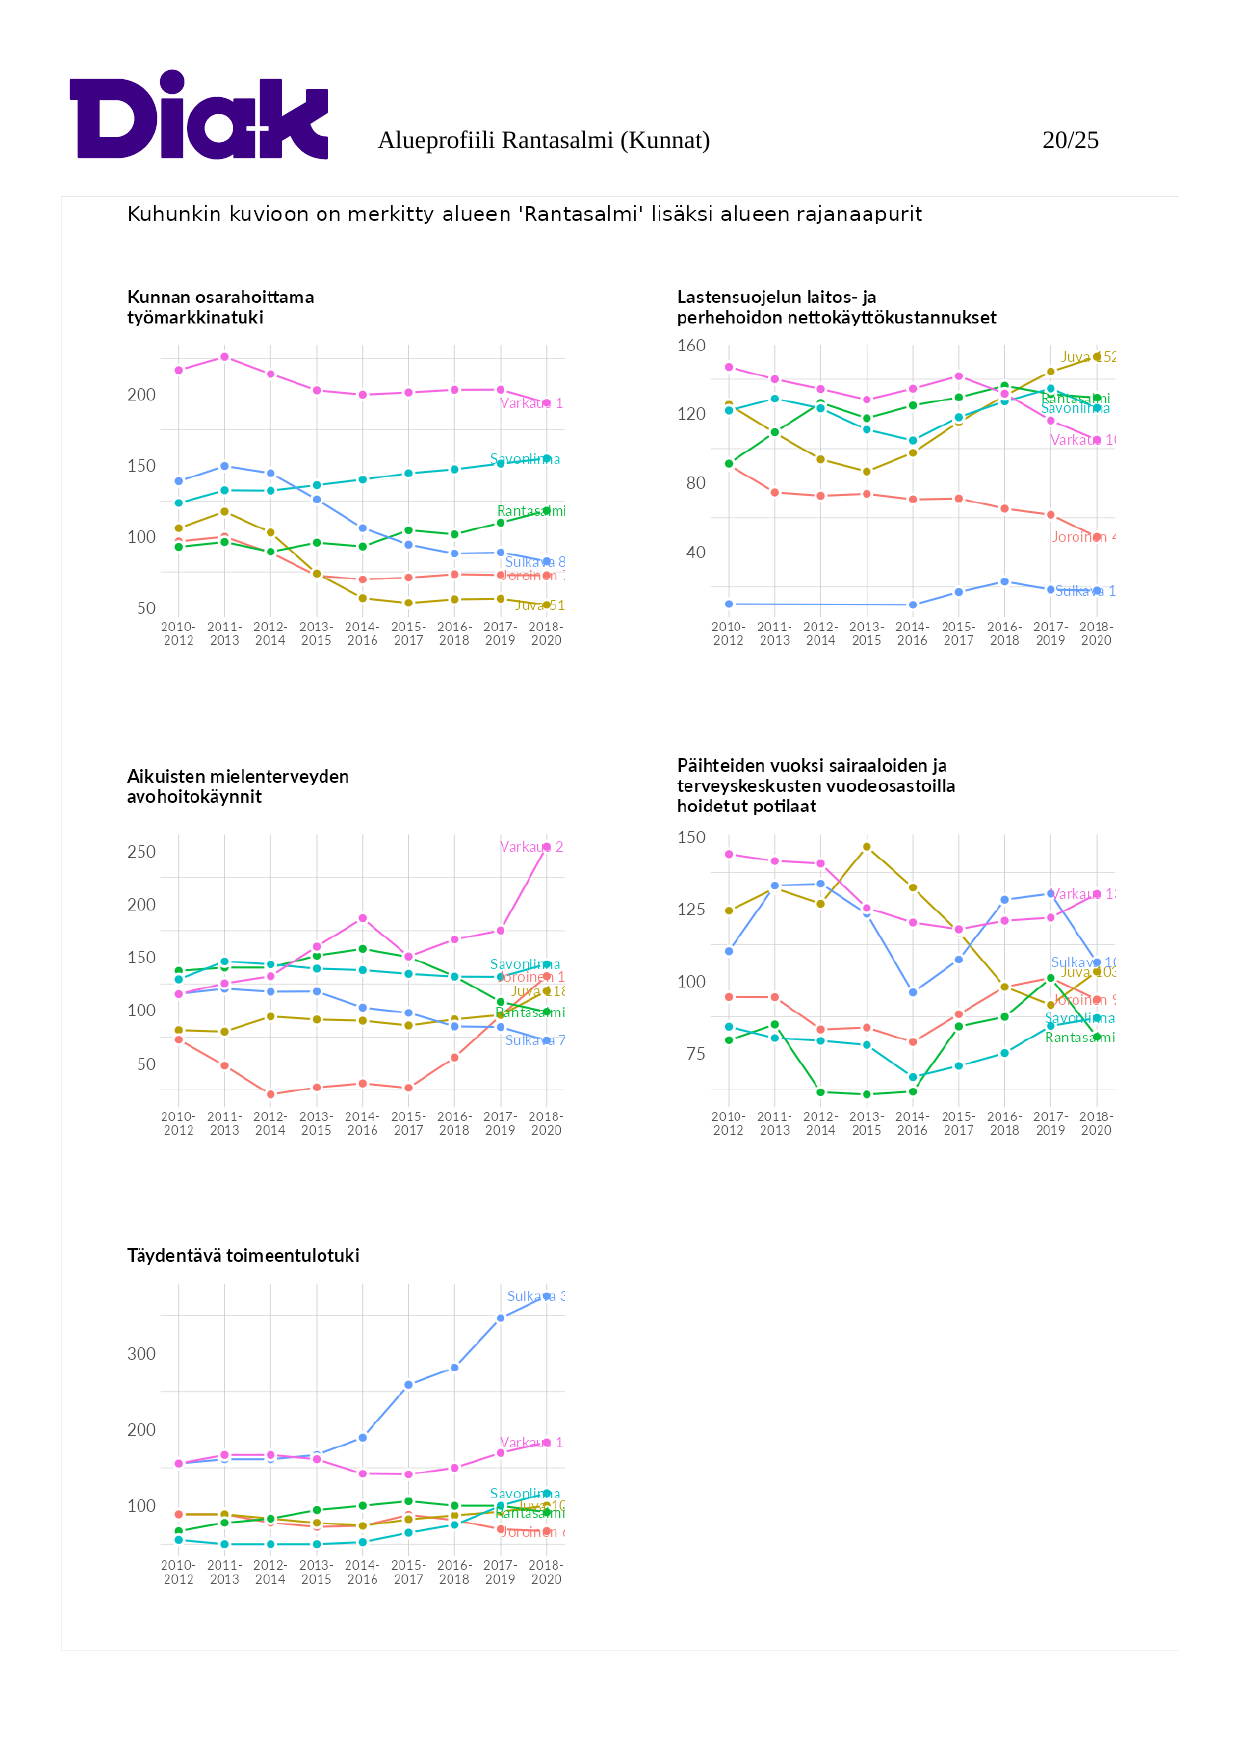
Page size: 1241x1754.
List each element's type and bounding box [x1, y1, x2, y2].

picture [61, 196, 1179, 1651]
